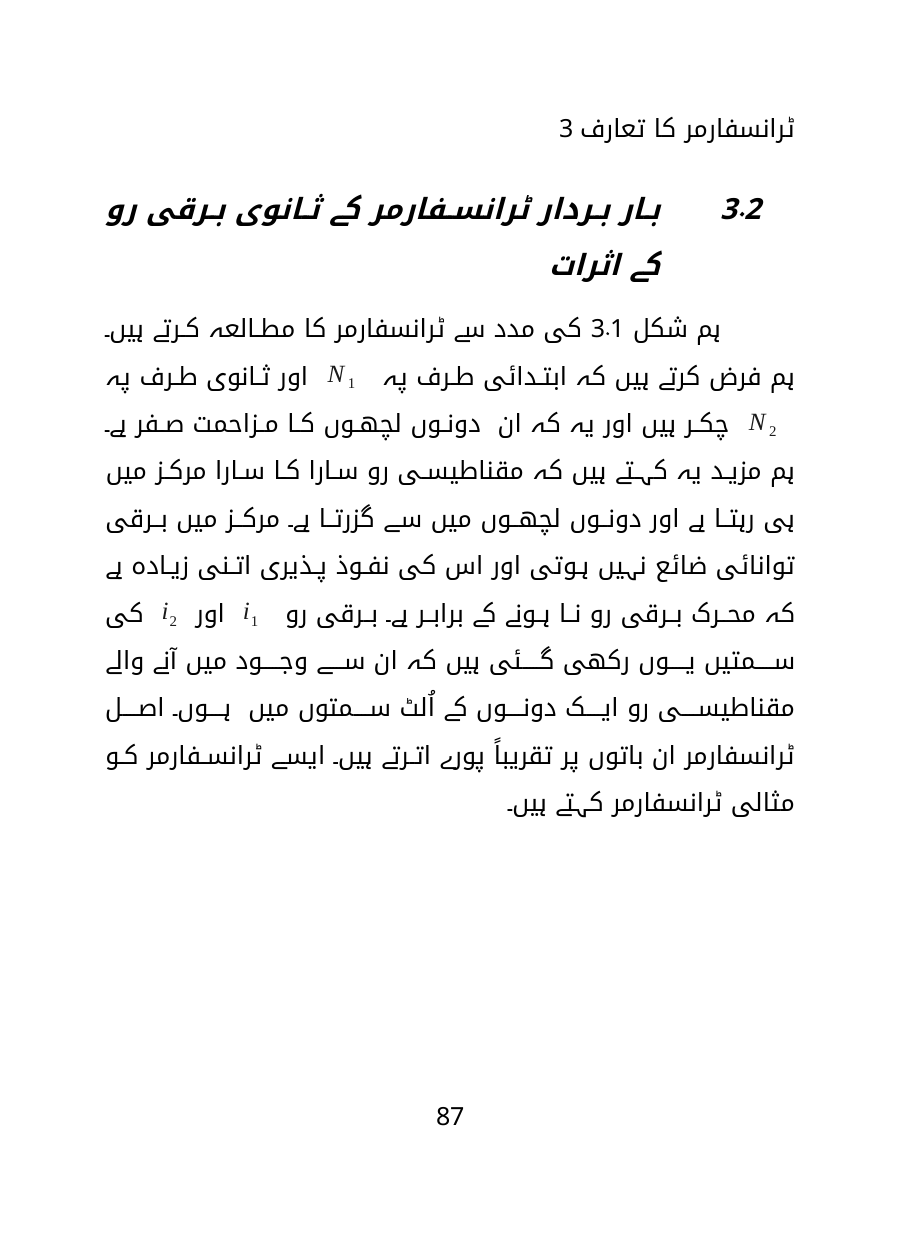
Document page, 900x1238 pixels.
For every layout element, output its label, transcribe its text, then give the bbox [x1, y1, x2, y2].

subtitle بار بردار ٹرانسفارمر کے ثانوی برقی رو کے اثرات [105, 182, 720, 293]
text ہم شکل 3.1 کی مدد سے ٹرانسفارمر کا مطالعہ کرتے ہیں۔ ہم فرض کرتے ہیں کہ ابتدائی طرف پہ اور ثانوی طرف پہچکر ہیں اور یہ کہ ان دونوں لچھوں کا مزاحمت صفر ہے۔ ہم مزید یہ کہتے ہیں کہ مقناطیسی رو سارا کا سارا مرکز میں ہی رہتا ہے اور دونوں لچھوں میں سے گزرتا ہے۔ مرکز میں برقی توانائی ضائع نہیں ہوتی اور اس کی نفوذ پذیری اتنی زیادہ ہے کہ محرک برقی رو نا ہونے کے برابر ہے۔ برقی رو اورکی سمتیں یوں رکھی گئی ہیں کہ ان سے وجود میں آنے والے مقناطیسی رو ایک دونوں کے اُلٹ سمتوں میں ہوں۔ اصل ٹرانسفارمر ان باتوں پر تقریباً پورے اترتے ہیں۔ ایسے ٹرانسفارمر کو مثالی ٹرانسفارمر کہتے ہیں۔ [105, 306, 795, 827]
